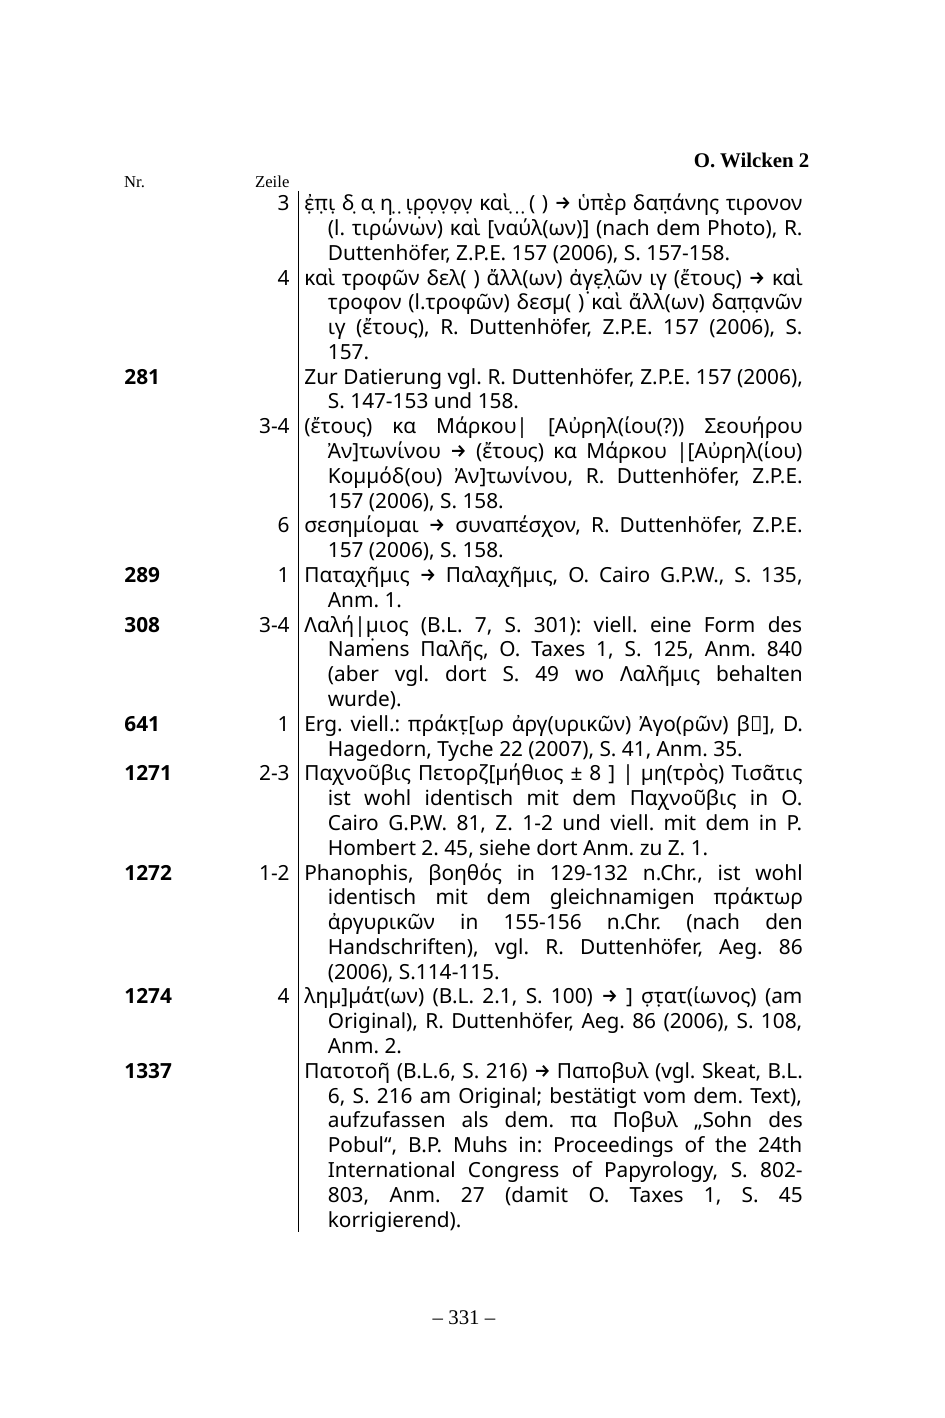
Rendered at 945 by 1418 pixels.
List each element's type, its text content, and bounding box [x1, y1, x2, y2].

table_cell [118, 265, 207, 364]
table_cell 641 [118, 711, 207, 761]
table_cell 2-3 [207, 761, 298, 860]
table_cell Παταχῆμις → Παλαχῆμις, O. Cairo G.P.W., S. 135, Anm. 1. [299, 563, 809, 612]
table_cell 4 [207, 984, 298, 1058]
table_cell 3-4 [207, 414, 298, 513]
table_cell 1-2 [207, 860, 298, 984]
table_cell [118, 414, 207, 513]
table_cell 3 [207, 191, 298, 265]
table_cell Πατοτοῆ (B.L.6, S. 216) → Παποβυλ (vgl. Skeat, B.L. 6, S. 216 am Original; bestätigt vom dem. Text), aufzufassen als dem. πα Ποβυλ „Sohn des Pobul“, B.P. Muhs in: Proceedings of the 24th International Congress of Papyrology, S. 802-803, Anm. 27 (damit O. Taxes 1, S. 45 korrigierend). [299, 1059, 809, 1232]
table_cell καὶ τροφῶν δελ( ) ἄλλ(ων) ἀγ̣ε̣λ̣ῶν ιγ (ἔτους) → καὶ τροφον (l.τροφῶν) δεσμ( ) καὶ ἄλλ(ων) δαπ̣α̣νῶν ιγ (ἔτους), R. Duttenhöfer, Z.P.E. 157 (2006), S. 157. [299, 265, 809, 364]
table_cell 3-4 [207, 612, 298, 711]
table_cell [118, 513, 207, 563]
table_cell σεσημίομαι → συναπέσχον, R. Duttenhöfer, Z.P.E. 157 (2006), S. 158. [299, 513, 809, 563]
table_cell Παχνοῦβις Πετορζ[μήθιος ± 8 ] | μη(τρὸς) Τισᾶτις ist wohl identisch mit dem Παχνοῦβις in O. Cairo G.P.W. 81, Z. 1-2 und viell. mit dem in P. Hombert 2. 45, siehe dort Anm. zu Z. 1. [299, 761, 809, 860]
table_cell [118, 191, 207, 265]
table_cell [207, 1059, 298, 1232]
table_cell (ἔτους) κα Μάρκου| [Αὐρηλ(ίου(?)) Σεουήρου Ἀν]τωνίνου → (ἔτους) κα Μάρκου |[Αὐρηλ(ίου) Κομμόδ(ου) Ἀν]τωνίνου, R. Duttenhöfer, Z.P.E. 157 (2006), S. 158. [299, 414, 809, 513]
table_cell 1 [207, 711, 298, 761]
table_cell 6 [207, 513, 298, 563]
table_cell 308 [118, 612, 207, 711]
table_cell 1337 [118, 1059, 207, 1232]
table_cell 1274 [118, 984, 207, 1058]
table_cell 289 [118, 563, 207, 612]
table_cell 4 [207, 265, 298, 364]
table_cell Erg. viell.: πράκτ̣[ωρ ἀργ(υρικῶν) Ἀγο(ρῶν) β], D. Hagedorn, Tyche 22 (2007), S. 41, Anm. 35. [299, 711, 809, 761]
table_cell λημ]μάτ(ων) (B.L. 2.1, S. 100) → ] σ̣τ̣ατ(ίωνος) (am Original), R. Duttenhöfer, Aeg. 86 (2006), S. 108, Anm. 2. [299, 984, 809, 1058]
table_cell Phanophis, βοηθός in 129-132 n.Chr., ist wohl identisch mit dem gleichnamigen πράκτωρ ἀργυρικῶν in 155-156 n.Chr. (nach den Handschriften), vgl. R. Duttenhöfer, Aeg. 86 (2006), S.114-115. [299, 860, 809, 984]
table_cell 1271 [118, 761, 207, 860]
table_cell 281 [118, 364, 298, 414]
table_cell Λαλή|μ̣ιος (B.L. 7, S. 301): viell. eine Form des Namens Παλῆς, O. Taxes 1, S. 125, Anm. 840 (aber vgl. dort S. 49 wo Λαλῆμις behalten wurde). [299, 612, 809, 711]
table_cell Zur Datierung vgl. R. Duttenhöfer, Z.P.E. 157 (2006), S. 147-153 und 158. [299, 364, 809, 414]
table_cell 1 [207, 563, 298, 612]
table_cell 1272 [118, 860, 207, 984]
table_cell ἐ̣π̣ι̣ δ ̣α ̣η ̣ ̣ι̣ρ̣ο̣ν̣ο̣ν̣ καὶ ̣ ̣ ̣( ) → ὑπὲρ δαπ̣άνης τιρονον (l. τιρώνων) καὶ [ναύλ(ων)] (nach dem Photo), R. Duttenhöfer, Z.P.E. 157 (2006), S. 157-158. [299, 191, 809, 265]
